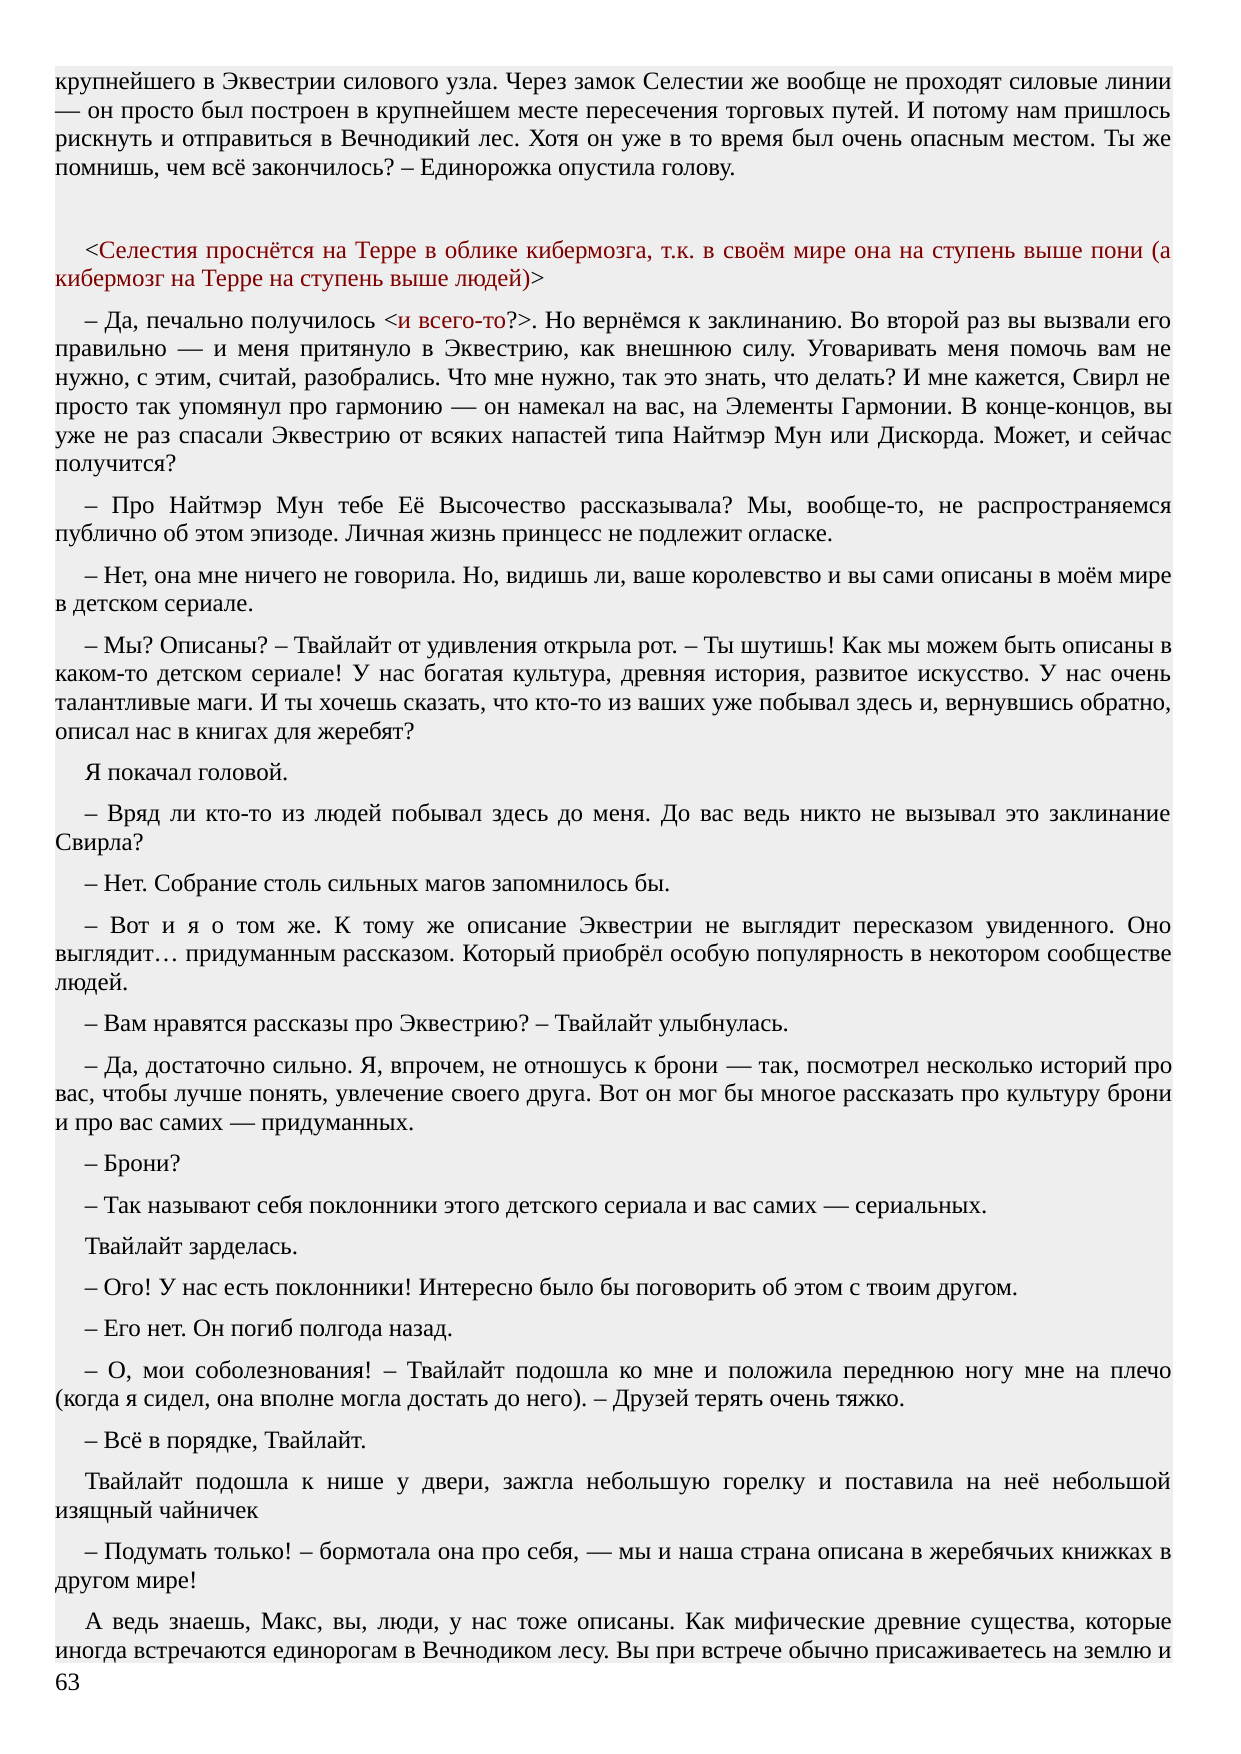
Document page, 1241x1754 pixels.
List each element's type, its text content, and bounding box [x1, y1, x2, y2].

text – Так называют себя поклонники этого детского сериала и вас самих — сериальных. [55, 1190, 1173, 1218]
text – Мы? Описаны? – Твайлайт от удивления открыла рот. – Ты шутишь! Как мы можем быть описаны в каком-то детском сериале! У нас богатая культура, древняя история, развитое искусство. У нас очень талантливые маги. И ты хочешь сказать, что кто-то из ваших уже побывал здесь и, вернувшись обратно, описал нас в книгах для жеребят? [55, 630, 1173, 745]
text – Да, достаточно сильно. Я, впрочем, не отношусь к брони — так, посмотрел несколько историй про вас, чтобы лучше понять, увлечение своего друга. Вот он мог бы многое рассказать про культуру брони и про вас самих — придуманных. [55, 1050, 1173, 1136]
text – Его нет. Он погиб полгода назад. [55, 1313, 1173, 1342]
text А ведь знаешь, Макс, вы, люди, у нас тоже описаны. Как мифические древние существа, которые иногда встречаются единорогам в Вечнодиком лесу. Вы при встрече обычно присаживаетесь на землю и [55, 1606, 1173, 1663]
text – Подумать только! – бормотала она про себя, — мы и наша страна описана в жеребячьих книжках в другом мире! [55, 1536, 1173, 1593]
text – Ого! У нас есть поклонники! Интересно было бы поговорить об этом с твоим другом. [55, 1272, 1173, 1301]
text – Брони? [55, 1148, 1173, 1177]
text – Вот и я о том же. К тому же описание Эквестрии не выглядит пересказом увиденного. Оно выглядит… придуманным рассказом. Который приобрёл особую популярность в некотором сообществе людей. [55, 910, 1173, 996]
text Я покачал головой. [55, 757, 1173, 786]
text – Всё в порядке, Твайлайт. [55, 1425, 1173, 1453]
text – Нет. Собрание столь сильных магов запомнилось бы. [55, 868, 1173, 897]
text Твайлайт зарделась. [55, 1231, 1173, 1260]
text – О, мои соболезнования! – Твайлайт подошла ко мне и положила переднюю ногу мне на плечо (когда я сидел, она вполне могла достать до него). – Друзей терять очень тяжко. [55, 1355, 1173, 1412]
text – Нет, она мне ничего не говорила. Но, видишь ли, ваше королевство и вы сами описаны в моём мире в детском сериале. [55, 560, 1173, 617]
text – Вряд ли кто-то из людей побывал здесь до меня. До вас ведь никто не вызывал это заклинание Свирла? [55, 798, 1173, 856]
text – Вам нравятся рассказы про Эквестрию? – Твайлайт улыбнулась. [55, 1008, 1173, 1037]
text – Да, печально получилось <и всего-то?>. Но вернёмся к заклинанию. Во второй раз вы вызвали его правильно — и меня притянуло в Эквестрию, как внешнюю силу. Уговаривать меня помочь вам не нужно, с этим, считай, разобрались. Что мне нужно, так это знать, что делать? И мне кажется, Свирл не просто так упомянул про гармонию — он намекал на вас, на Элементы Гармонии. В конце-концов, вы уже не раз спасали Эквестрию от всяких напастей типа Найтмэр Мун или Дискорда. Может, и сейчас получится? [55, 305, 1173, 477]
text <Селестия проснётся на Терре в облике кибермозга, т.к. в своём мире она на ступень выше пони (а кибермозг на Терре на ступень выше людей)> [55, 235, 1173, 292]
text крупнейшего в Эквестрии силового узла. Через замок Селестии же вообще не проходят силовые линии — он просто был построен в крупнейшем месте пересечения торговых путей. И потому нам пришлось рискнуть и отправиться в Вечнодикий лес. Хотя он уже в то время был очень опасным местом. Ты же помнишь, чем всё закончилось? – Единорожка опустила голову. [55, 66, 1173, 181]
text Твайлайт подошла к нише у двери, зажгла небольшую горелку и поставила на неё небольшой изящный чайничек [55, 1466, 1173, 1523]
text – Про Найтмэр Мун тебе Её Высочество рассказывала? Мы, вообще-то, не распространяемся публично об этом эпизоде. Личная жизнь принцесс не подлежит огласке. [55, 490, 1173, 547]
